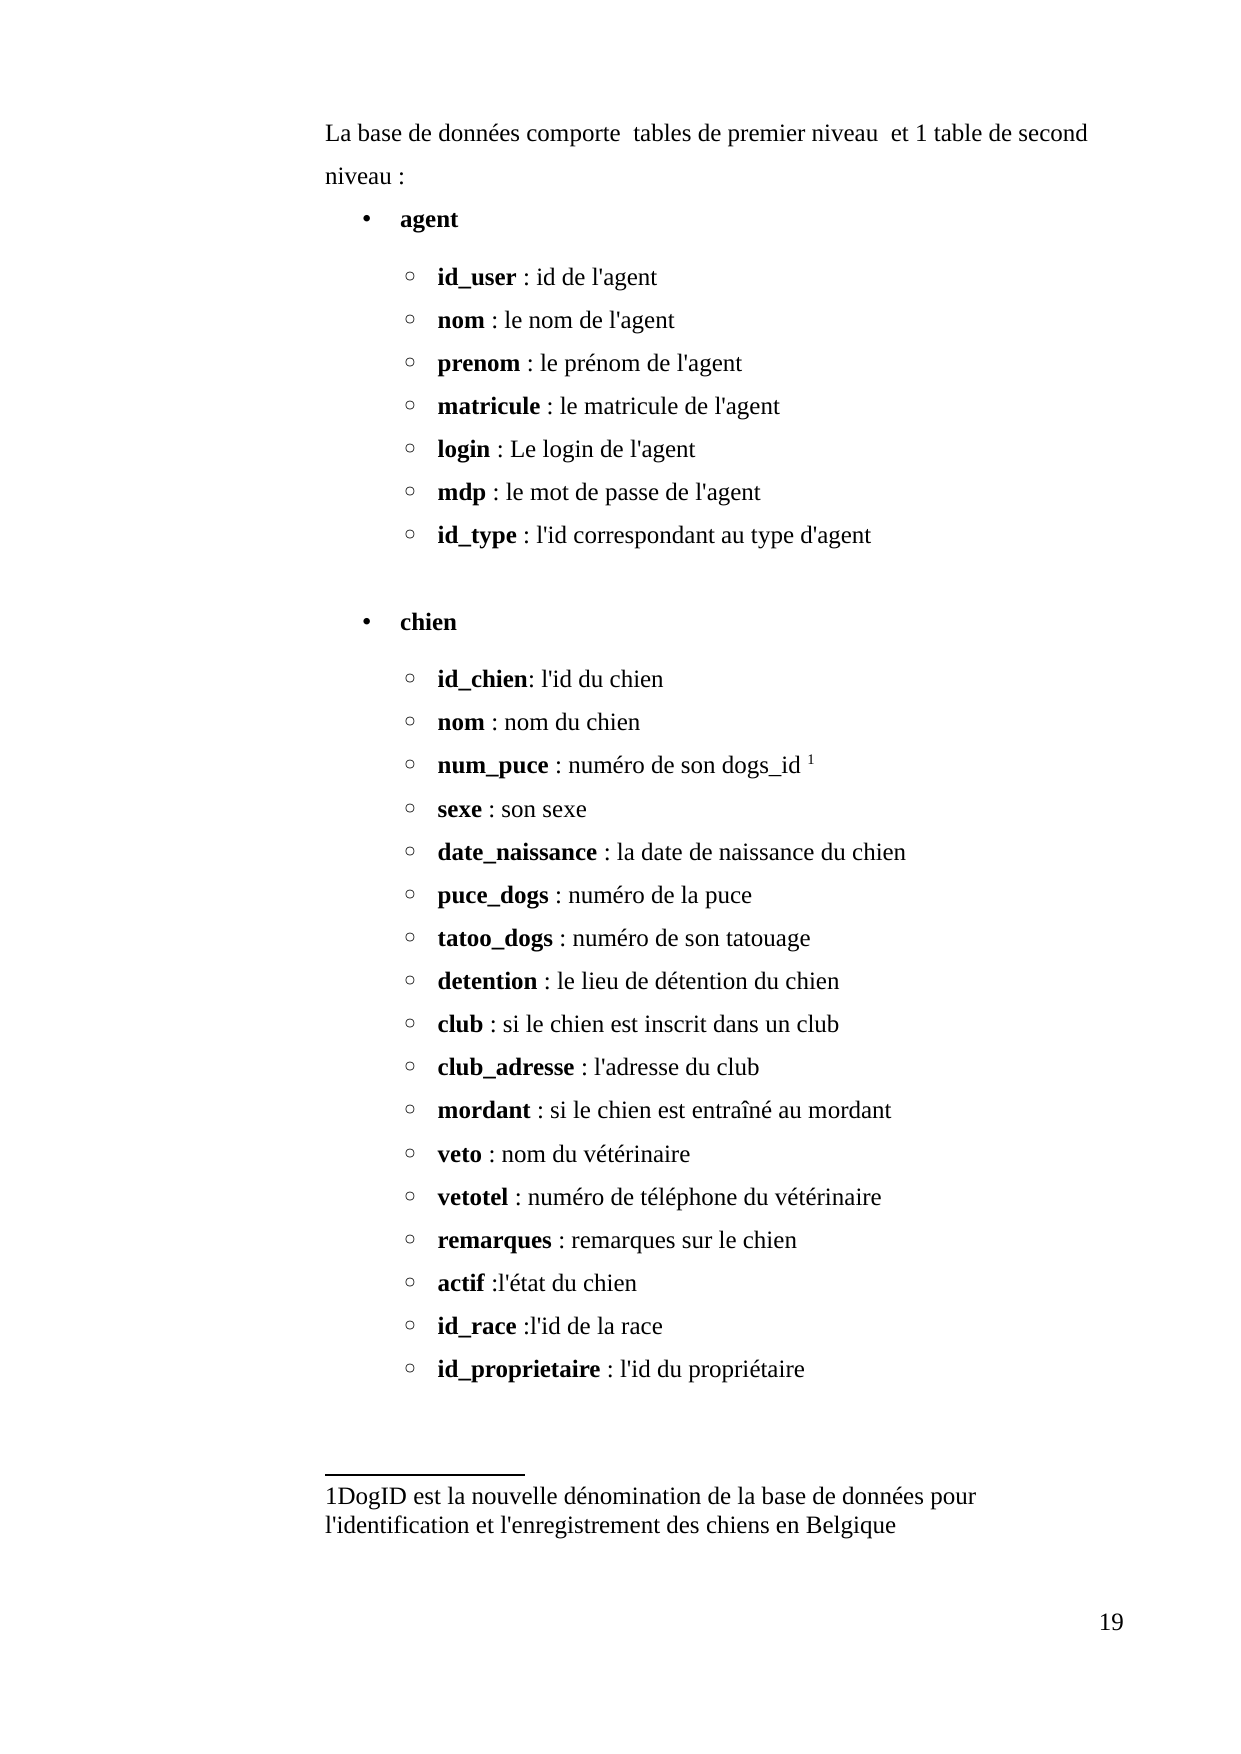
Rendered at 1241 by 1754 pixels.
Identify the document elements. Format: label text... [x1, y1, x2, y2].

list veto : nom du vétérinaire [400, 1139, 1123, 1167]
list detention : le lieu de détention du chien [400, 966, 1123, 995]
list mordant : si le chien est entraîné au mordant [400, 1096, 1123, 1124]
list DogID est la nouvelle dénomination de la base de données pour l'identification et l'enregistrement des chiens en Belgique [325, 1481, 1123, 1539]
list actif :l'état du chien [400, 1268, 1123, 1297]
list id_chien: l'id du chien [400, 664, 1123, 693]
list matricule : le matricule de l'agent [400, 391, 1123, 420]
text La base de données comporte tables de premier niveau et 1 table de second niveau : [325, 118, 1123, 190]
list remarques : remarques sur le chien [400, 1225, 1123, 1254]
list login : Le login de l'agent [400, 434, 1123, 463]
list id_proprietaire : l'id du propriétaire [400, 1354, 1123, 1383]
list id_race :l'id de la race [400, 1311, 1123, 1340]
list num_puce : numéro de son dogs_id [400, 751, 1123, 779]
list prenom : le prénom de l'agent [400, 348, 1123, 377]
list mdp : le mot de passe de l'agent [400, 477, 1123, 506]
list nom : le nom de l'agent [400, 305, 1123, 334]
list puce_dogs : numéro de la puce [400, 880, 1123, 909]
list id_user : id de l'agent [400, 262, 1123, 291]
list club_adresse : l'adresse du club [400, 1052, 1123, 1081]
list tatoo_dogs : numéro de son tatouage [400, 923, 1123, 952]
list sexe : son sexe [400, 794, 1123, 822]
list agent [362, 204, 1123, 233]
list chien [362, 607, 1123, 636]
list club : si le chien est inscrit dans un club [400, 1009, 1123, 1038]
list id_type : l'id correspondant au type d'agent [400, 521, 1123, 549]
list date_naissance : la date de naissance du chien [400, 837, 1123, 866]
list nom : nom du chien [400, 707, 1123, 736]
list vetotel : numéro de téléphone du vétérinaire [400, 1182, 1123, 1211]
